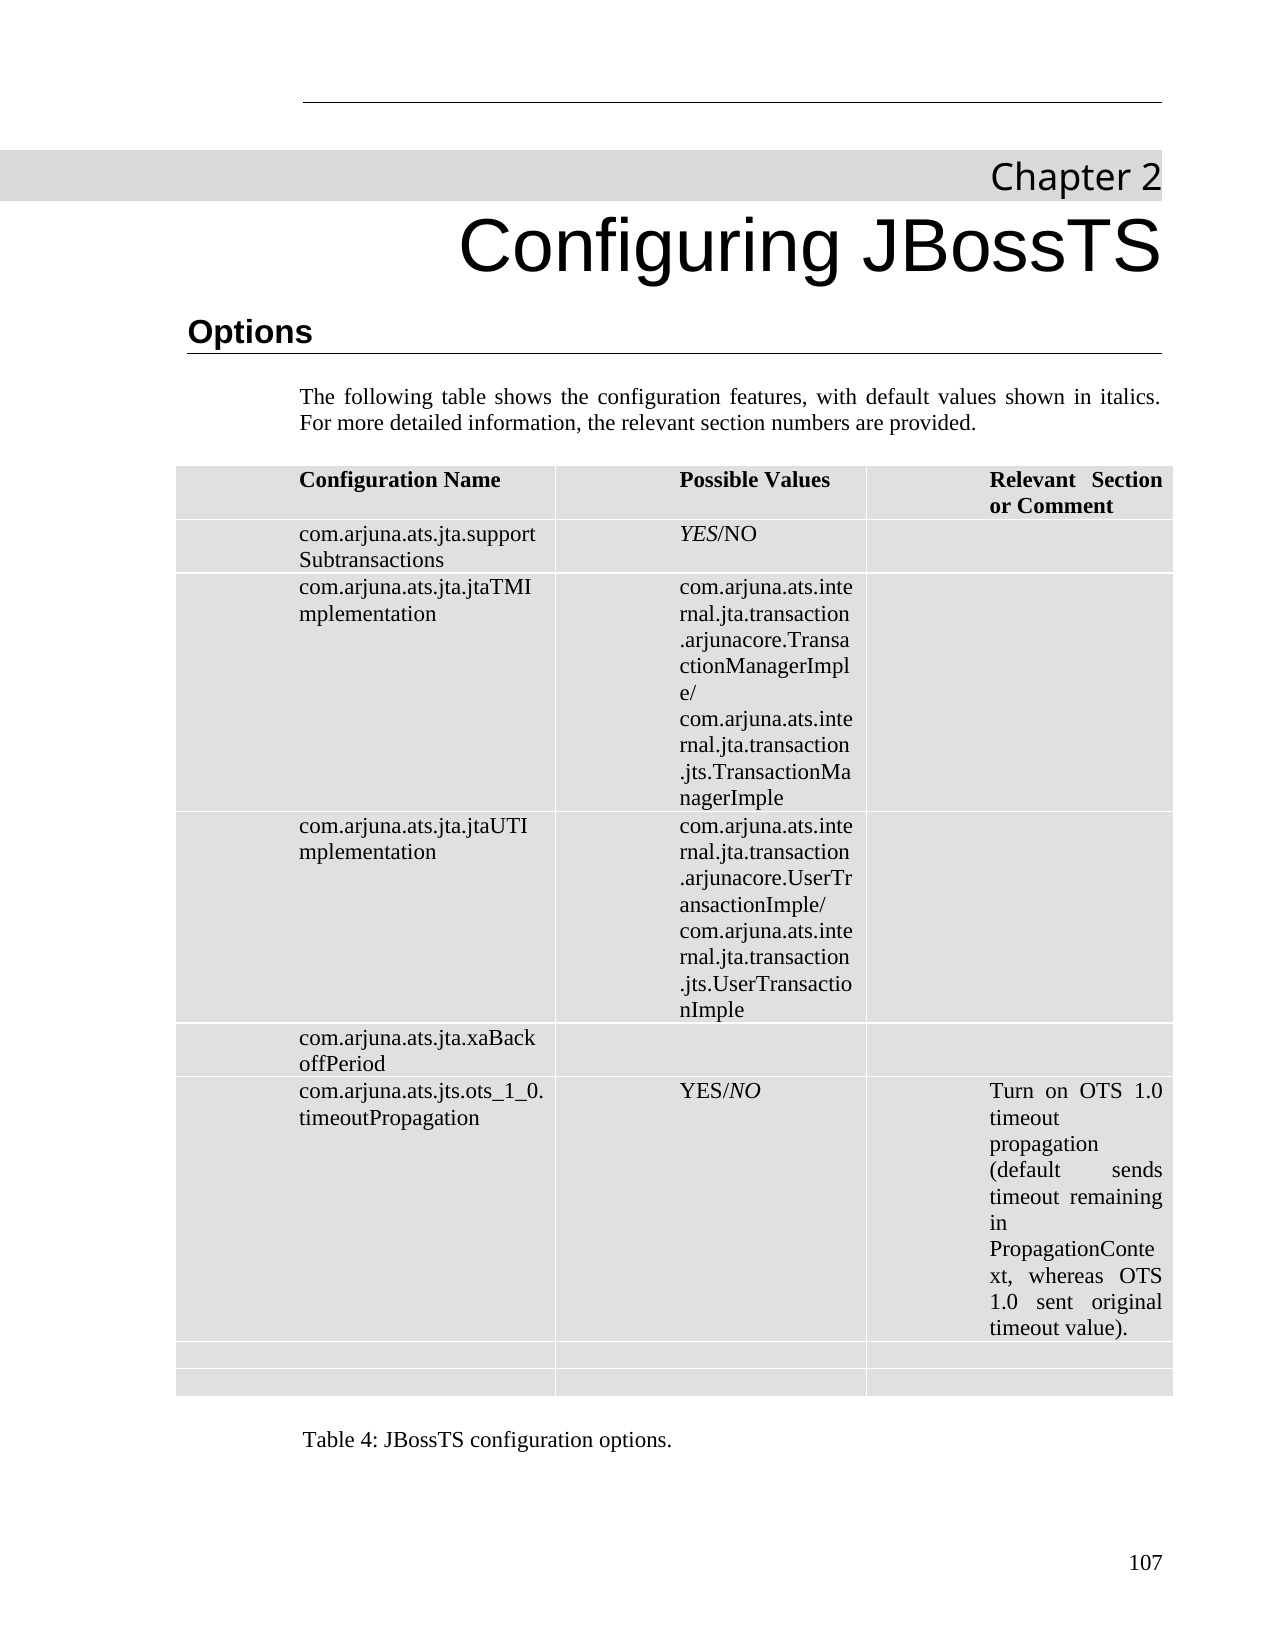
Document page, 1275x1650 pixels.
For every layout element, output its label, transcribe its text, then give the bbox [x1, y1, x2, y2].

table_cell [556, 1342, 866, 1368]
table_cell com.arjuna.ats.jta.xaBackoffPeriod [176, 1024, 555, 1076]
table_cell [867, 574, 1173, 811]
table_header Relevant Section or Comment [867, 466, 1173, 519]
table_header Configuration Name [176, 466, 555, 519]
title Configuring JBossTS [302, 201, 1162, 287]
table_cell [867, 520, 1173, 572]
table_cell com.arjuna.ats.jta.jtaTMImplementation [176, 574, 555, 811]
table_cell com.arjuna.ats.jta.jtaUTImplementation [176, 812, 555, 1022]
table_cell [176, 1342, 555, 1368]
table_cell com.arjuna.ats.internal.jta.transaction.arjunacore.TransactionManagerImple/com.arjuna.ats.internal.jta.transaction.jts.TransactionManagerImple [556, 574, 866, 811]
table_cell Turn on OTS 1.0 timeout propagation (default sends timeout remaining in PropagationContext, whereas OTS 1.0 sent original timeout value). [867, 1077, 1173, 1341]
table_cell [867, 1024, 1173, 1076]
table_cell [176, 1369, 555, 1396]
table_cell YES/NO [556, 1077, 866, 1341]
table_cell com.arjuna.ats.jta.supportSubtransactions [176, 520, 555, 572]
table_header Possible Values [556, 466, 866, 519]
table_cell com.arjuna.ats.internal.jta.transaction.arjunacore.UserTransactionImple/com.arjuna.ats.internal.jta.transaction.jts.UserTransactionImple [556, 812, 866, 1022]
table_cell YES/NO [556, 520, 866, 572]
text Table 4: JBossTS configuration options. [302, 1426, 1162, 1452]
subtitle Options [187, 312, 1162, 353]
table_cell [867, 1369, 1173, 1396]
table_cell com.arjuna.ats.jts.ots_1_0.timeoutPropagation [176, 1077, 555, 1341]
text The following table shows the configuration features, with default values shown in italics. For more detailed information, the relevant section numbers are provided. [299, 383, 1162, 436]
table_cell [556, 1024, 866, 1076]
table_cell [867, 812, 1173, 1022]
table_cell [556, 1369, 866, 1396]
table_cell [867, 1342, 1173, 1368]
